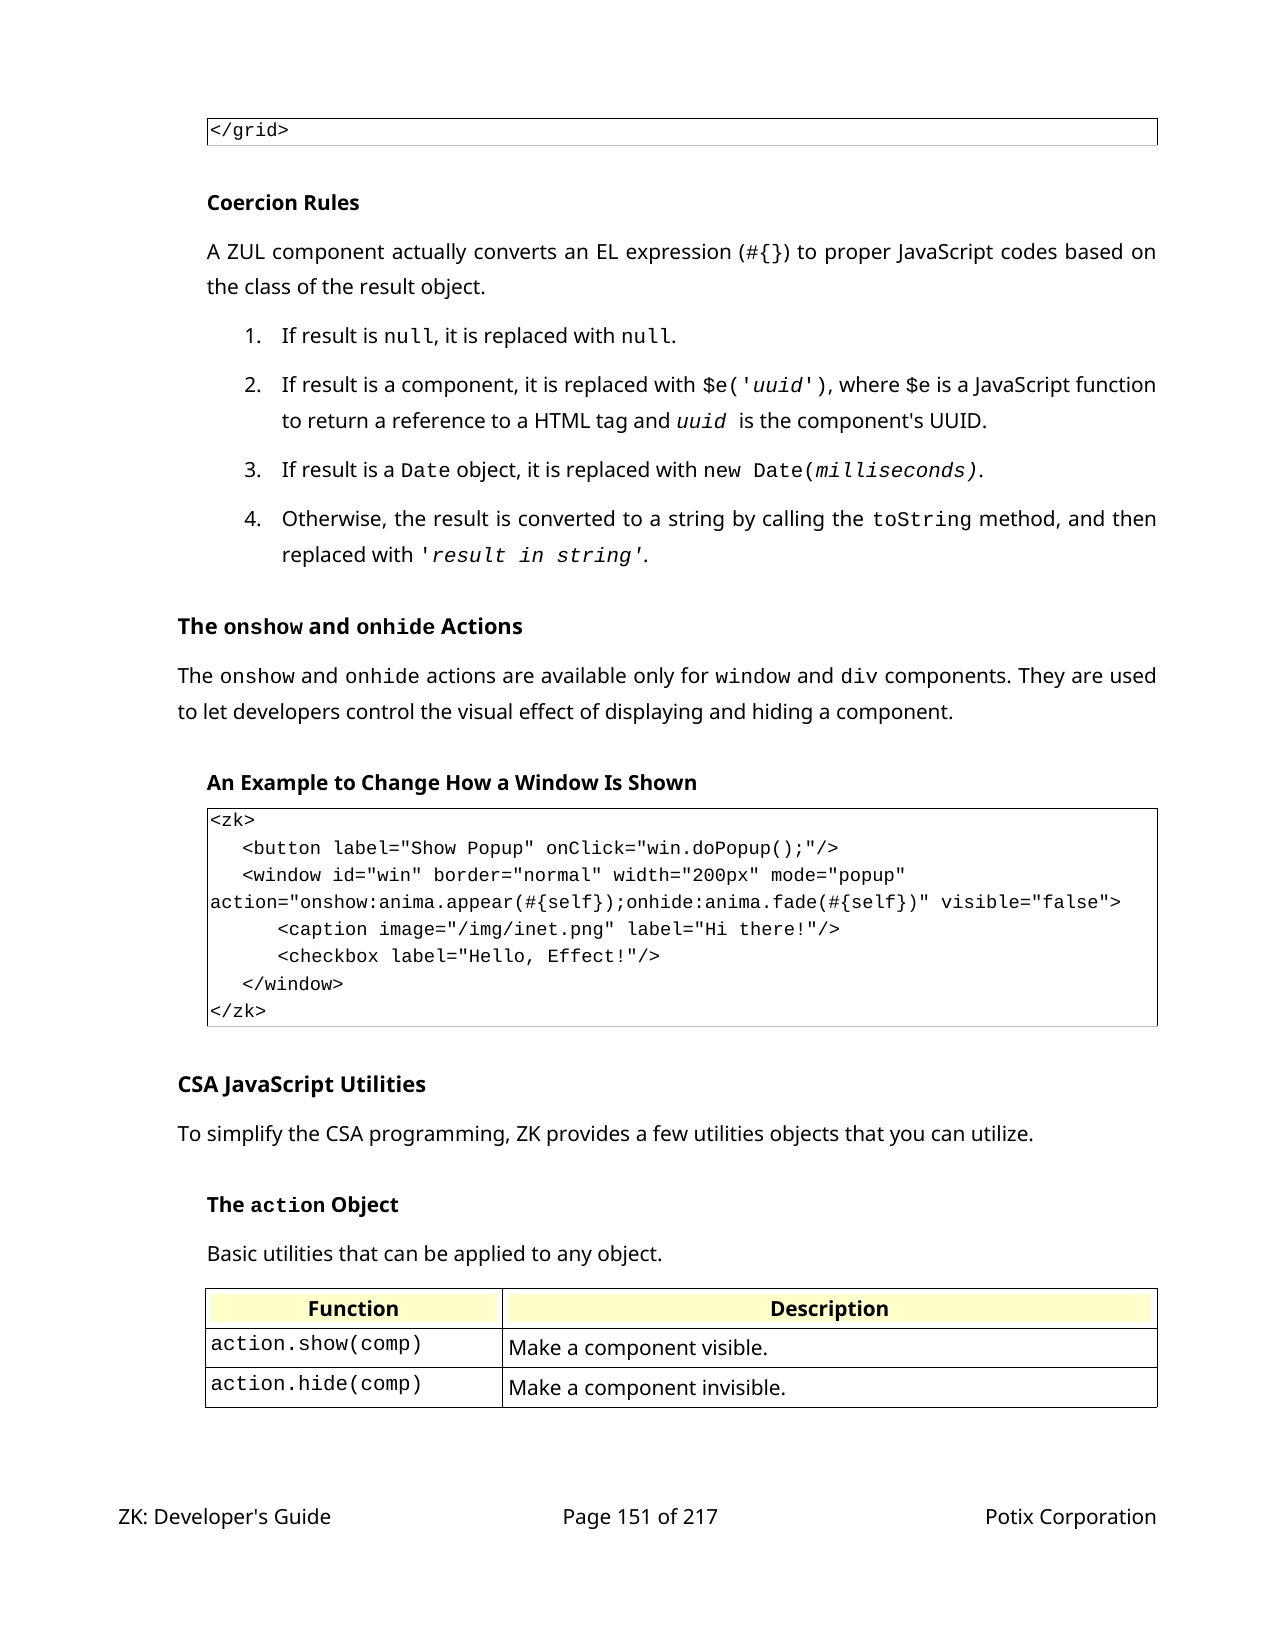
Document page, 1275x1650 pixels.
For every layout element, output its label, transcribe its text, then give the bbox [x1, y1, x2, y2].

text <button label="Show Popup" onClick="win.doPopup();"/> [208, 836, 1157, 860]
text </window> [208, 971, 1157, 996]
subtitle An Example to Change How a Window Is Shown [207, 768, 1157, 796]
text To simplify the CSA programming, ZK provides a few utilities objects that you can utilize. [177, 1119, 1157, 1147]
list Otherwise, the result is converted to a string by calling the toString method, and then replaced with 'result in string'. [244, 504, 1157, 568]
table_cell action.show(comp) [206, 1329, 502, 1367]
table_header Description [503, 1289, 1157, 1328]
list If result is null, it is replaced with null. [244, 321, 1157, 350]
text <caption image="/img/inet.png" label="Hi there!"/> [208, 917, 1157, 941]
subtitle The action Object [207, 1190, 1157, 1218]
text Basic utilities that can be applied to any object. [207, 1239, 1157, 1267]
list If result is a Date object, it is replaced with new Date(milliseconds). [244, 455, 1157, 483]
subtitle CSA JavaScript Utilities [177, 1068, 1157, 1098]
subtitle The onshow and onhide Actions [177, 611, 1157, 641]
table_header Function [206, 1289, 502, 1328]
text <zk> [208, 809, 1157, 833]
text action="onshow:anima.appear(#{self});onhide:anima.fade(#{self})" visible="false"> [208, 890, 1157, 914]
text A ZUL component actually converts an EL expression (#{}) to proper JavaScript codes based on the class of the result object. [207, 237, 1157, 301]
subtitle Coercion Rules [207, 188, 1157, 216]
text The onshow and onhide actions are available only for window and div components. They are used to let developers control the visual effect of displaying and hiding a component. [177, 661, 1157, 725]
text <window id="win" border="normal" width="200px" mode="popup" [208, 863, 1157, 887]
text </grid> [208, 119, 1157, 145]
text </zk> [208, 999, 1157, 1026]
text <checkbox label="Hello, Effect!"/> [208, 944, 1157, 968]
table_cell action.hide(comp) [206, 1368, 502, 1407]
table_cell Make a component visible. [503, 1329, 1157, 1367]
list If result is a component, it is replaced with $e('uuid'), where $e is a JavaScript function to return a reference to a HTML tag and uuid is the component's UUID. [244, 370, 1157, 434]
table_cell Make a component invisible. [503, 1368, 1157, 1407]
